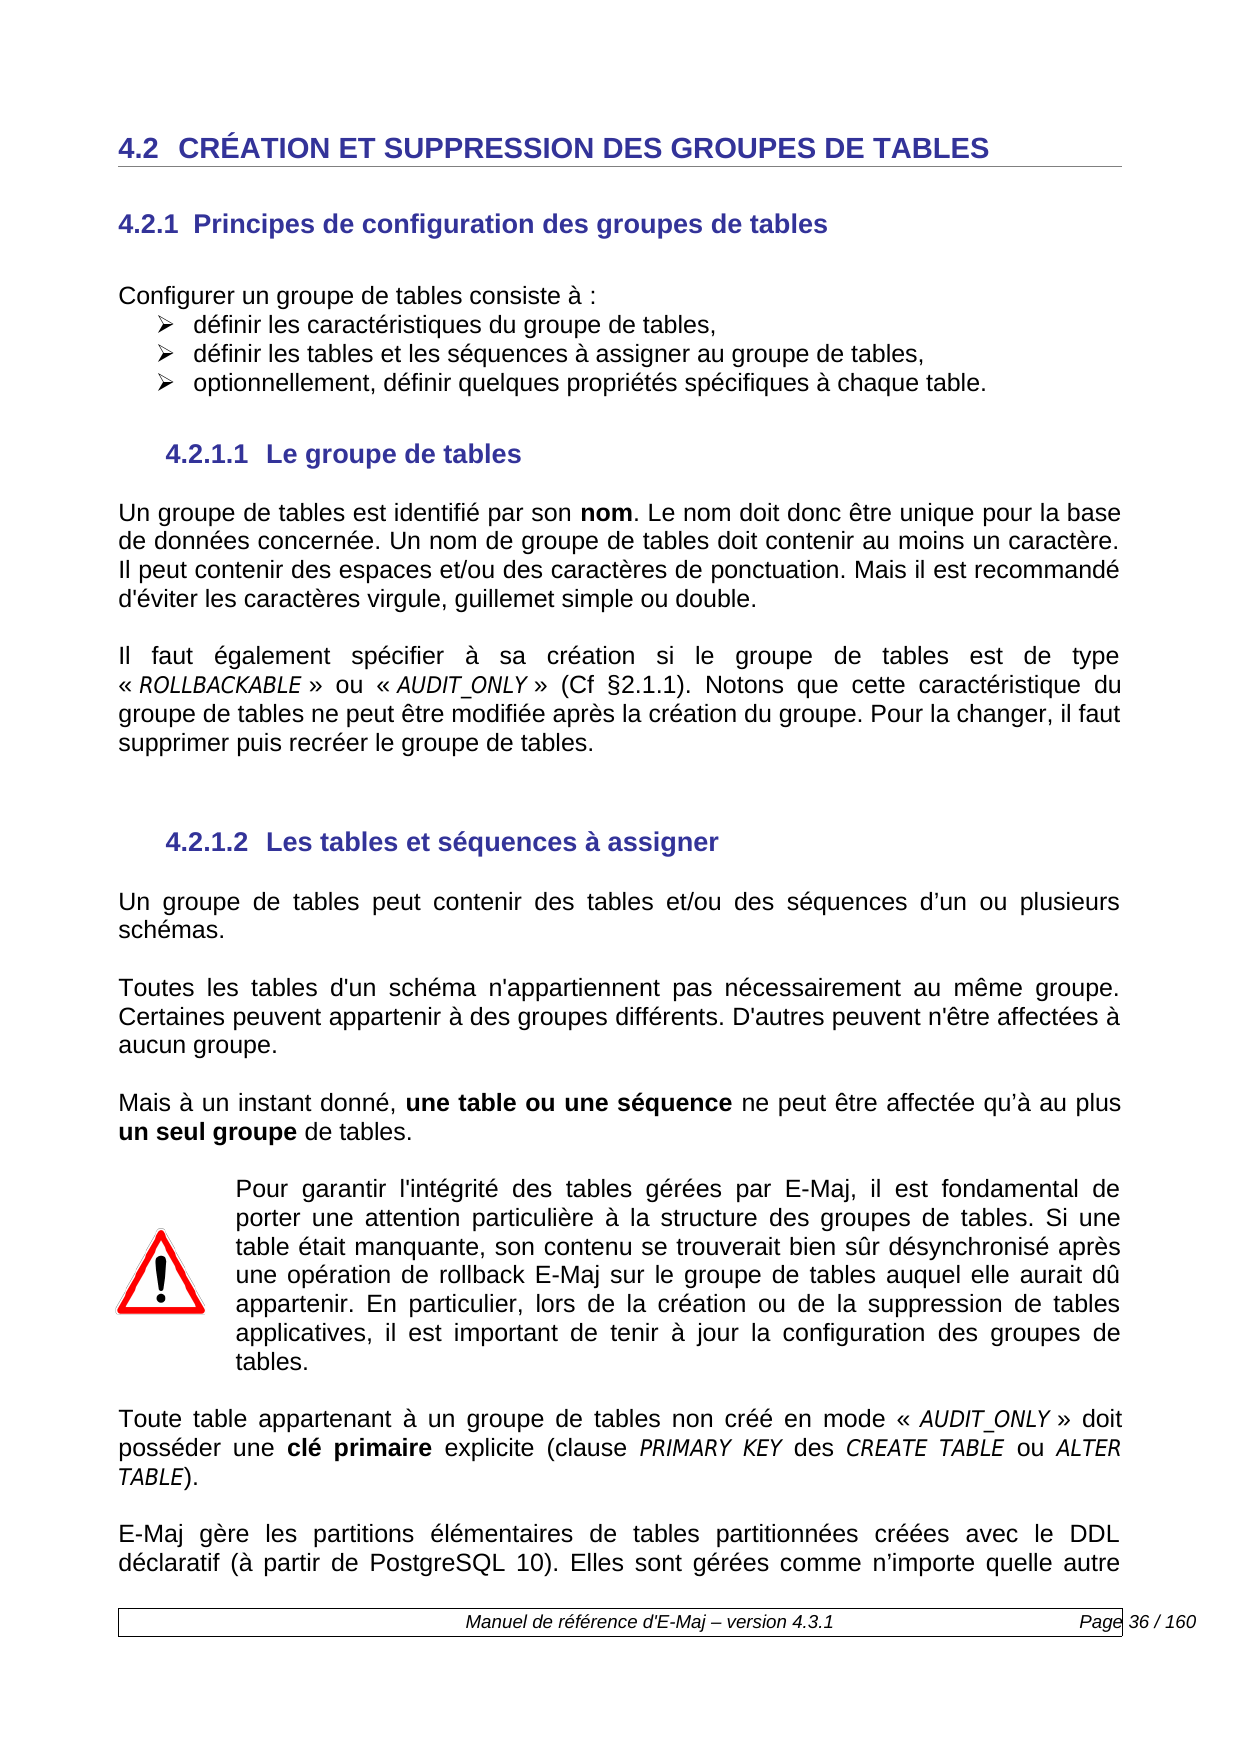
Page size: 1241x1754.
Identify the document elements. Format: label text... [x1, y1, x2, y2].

subtitle Principes de configuration des groupes de tables [118, 208, 1122, 240]
list définir les caractéristiques du groupe de tables, [156, 310, 1122, 339]
text Toutes les tables d'un schéma n'appartiennent pas nécessairement au même groupe. Certaines peuvent appartenir à des groupes différents. D'autres peuvent n'être affectées à aucun groupe. [118, 973, 1122, 1059]
list définir les tables et les séquences à assigner au groupe de tables, [156, 339, 1122, 367]
text Pour garantir l'intégrité des tables gérées par E-Maj, il est fondamental de porter une attention particulière à la structure des groupes de tables. Si une table était manquante, son contenu se trouverait bien sûr désynchronisé après une opération de rollback E-Maj sur le groupe de tables auquel elle aurait dû appartenir. En particulier, lors de la création ou de la suppression de tables applicatives, il est important de tenir à jour la configuration des groupes de tables. [235, 1174, 1122, 1375]
subtitle Création et suppression des groupes de tables [118, 131, 1122, 166]
subtitle Le groupe de tables [165, 438, 1122, 469]
text Un groupe de tables peut contenir des tables et/ou des séquences d’un ou plusieurs schémas. [118, 886, 1122, 944]
list optionnellement, définir quelques propriétés spécifiques à chaque table. [156, 367, 1122, 396]
text Un groupe de tables est identifié par son nom. Le nom doit donc être unique pour la base de données concernée. Un nom de groupe de tables doit contenir au moins un caractère. Il peut contenir des espaces et/ou des caractères de ponctuation. Mais il est recommandé d'éviter les caractères virgule, guillemet simple ou double. [118, 498, 1122, 613]
text Il faut également spécifier à sa création si le groupe de tables est de type « ROLLBACKABLE » ou « AUDIT_ONLY » (Cf §2.1.1). Notons que cette caractéristique du groupe de tables ne peut être modifiée après la création du groupe. Pour la changer, il faut supprimer puis recréer le groupe de tables. [118, 641, 1122, 756]
subtitle Les tables et séquences à assigner [165, 826, 1122, 858]
text Mais à un instant donné, une table ou une séquence ne peut être affectée qu’à au plus un seul groupe de tables. [118, 1088, 1122, 1145]
text Toute table appartenant à un groupe de tables non créé en mode « AUDIT_ONLY » doit posséder une clé primaire explicite (clause PRIMARY KEY des CREATE TABLE ou ALTER TABLE). [118, 1404, 1122, 1491]
text E-Maj gère les partitions élémentaires de tables partitionnées créées avec le DDL déclaratif (à partir de PostgreSQL 10). Elles sont gérées comme n’importe quelle autre [118, 1519, 1122, 1577]
picture [115, 1228, 206, 1315]
text Configurer un groupe de tables consiste à : [118, 281, 1122, 310]
